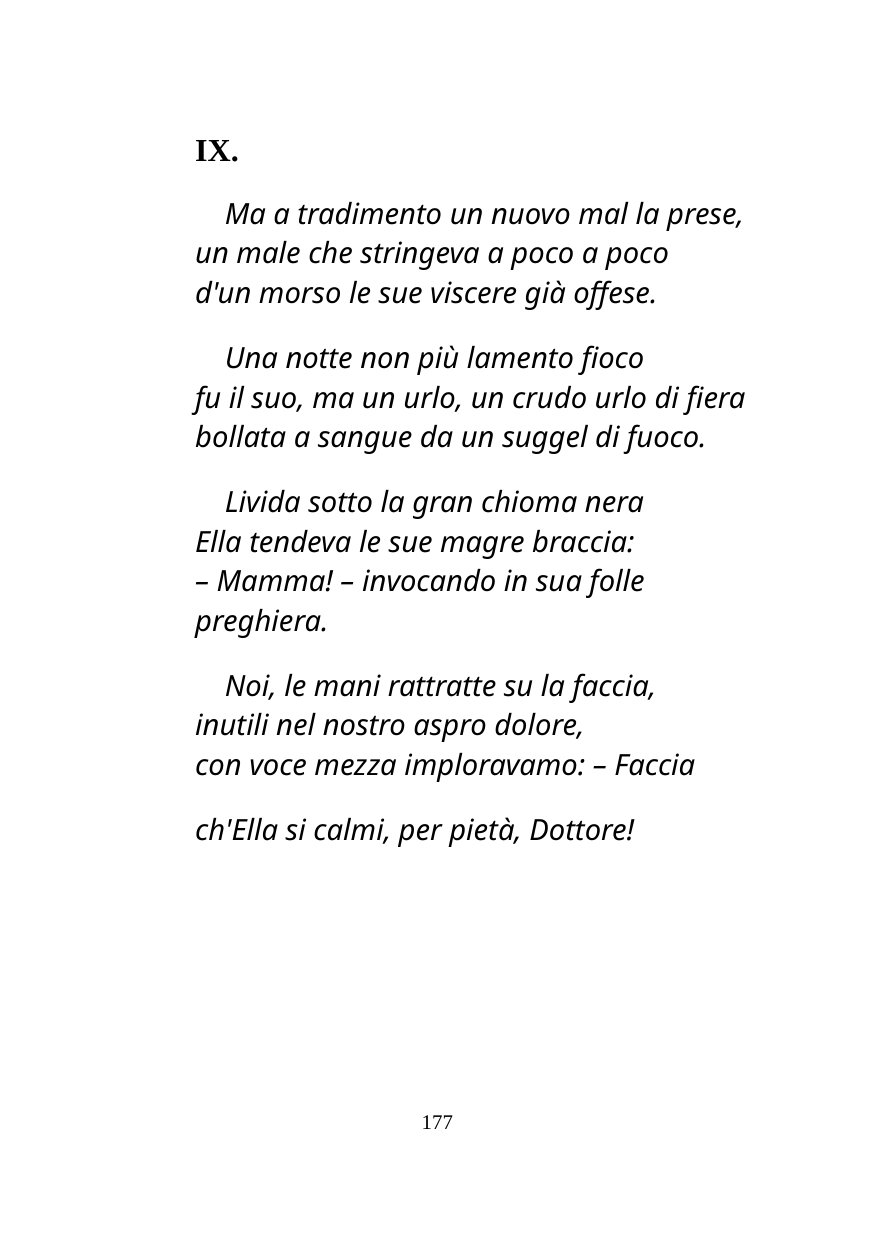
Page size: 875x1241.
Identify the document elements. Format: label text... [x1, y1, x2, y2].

text Ma a tradimento un nuovo mal la prese, un male che stringeva a poco a poco d'un morso le sue viscere già offese. [195, 193, 768, 312]
subtitle IX. [195, 131, 768, 168]
text Una notte non più lamento fioco fu il suo, ma un urlo, un crudo urlo di fiera bollata a sangue da un suggel di fuoco. [195, 337, 768, 456]
text Livida sotto la gran chioma nera Ella tendeva le sue magre braccia: – Mamma! – invocando in sua folle preghiera. [195, 481, 768, 640]
text ch'Ella si calmi, per pietà, Dottore! [195, 809, 768, 849]
text Noi, le mani rattratte su la faccia, inutili nel nostro aspro dolore, con voce mezza imploravamo: – Faccia [195, 665, 768, 784]
